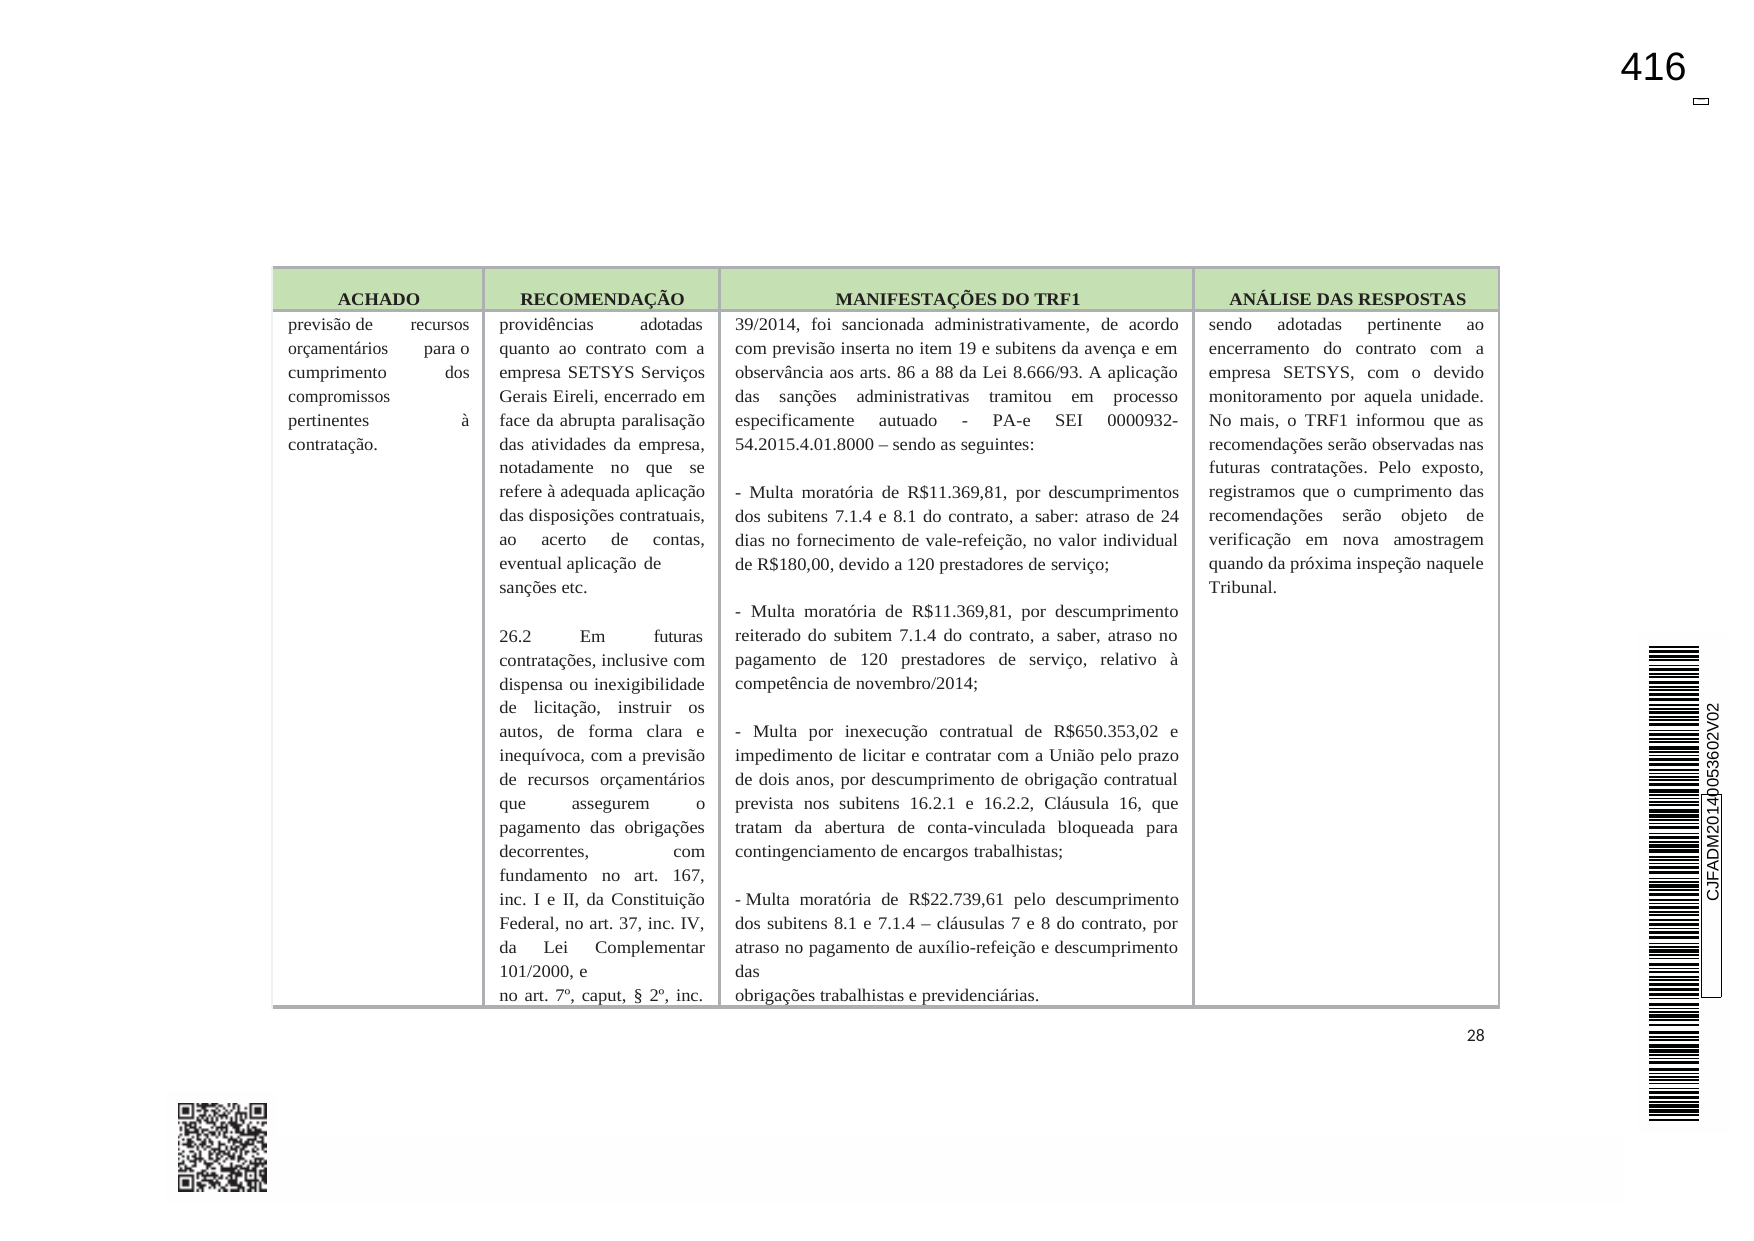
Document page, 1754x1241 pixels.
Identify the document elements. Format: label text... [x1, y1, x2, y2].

text 28 [0, 1024, 1484, 1045]
table_cell 39/2014, foi sancionada administrativamente, de acordo com previsão inserta no item 19 e subitens da avença e em observância aos arts. 86 a 88 da Lei 8.666/93. A aplicação das sanções administrativas tramitou em processo especificamente autuado - PA-e SEI 0000932- 54.2015.4.01.8000 – sendo as seguintes: - Multa moratória de R$11.369,81, por descumprimentos dos subitens 7.1.4 e 8.1 do contrato, a saber: atraso de 24 dias no fornecimento de vale-refeição, no valor individual de R$180,00, devido a 120 prestadores de serviço; [721, 312, 1192, 599]
table_cell sendo adotadas pertinente ao encerramento do contrato com a empresa SETSYS, com o devido monitoramento por aquela unidade. No mais, o TRF1 informou que as recomendações serão observadas nas futuras contratações. Pelo exposto, registramos que o cumprimento das recomendações serão objeto de verificação em nova amostragem quando da próxima inspeção naquele Tribunal. [1195, 312, 1498, 599]
table_cell [273, 600, 400, 1005]
table_cell [400, 600, 482, 1005]
table_cell 26.2 Em futuras contratações, inclusive com dispensa ou inexigibilidade de licitação, instruir os autos, de forma clara e inequívoca, com a previsão de recursos orçamentários que assegurem o pagamento das obrigações decorrentes, com fundamento no art. 167, inc. I e II, da Constituição Federal, no art. 37, inc. IV, da Lei Complementar 101/2000, e no art. 7º, caput, § 2º, inc. [485, 600, 718, 1005]
picture [178, 1103, 267, 1192]
table_cell providências adotadas quanto ao contrato com a empresa SETSYS Serviços Gerais Eireli, encerrado em face da abrupta paralisação das atividades da empresa, notadamente no que se refere à adequada aplicação das disposições contratuais, ao acerto de contas, eventual aplicação de sanções etc. [485, 312, 718, 599]
table_cell recursos para o dos à [400, 312, 482, 599]
table_header ACHADO [273, 269, 482, 309]
table_header MANIFESTAÇÕES DO TRF1 [721, 269, 1192, 309]
table_header RECOMENDAÇÃO [485, 269, 718, 309]
table_cell previsão de orçamentários cumprimento compromissos pertinentes contratação. [273, 312, 400, 599]
table_cell [1195, 600, 1498, 1005]
table_header ANÁLISE DAS RESPOSTAS [1195, 269, 1498, 309]
table_cell Multa moratória de R$11.369,81, por descumprimento reiterado do subitem 7.1.4 do contrato, a saber, atraso no pagamento de 120 prestadores de serviço, relativo à competência de novembro/2014; Multa por inexecução contratual de R$650.353,02 e impedimento de licitar e contratar com a União pelo prazo de dois anos, por descumprimento de obrigação contratual prevista nos subitens 16.2.1 e 16.2.2, Cláusula 16, que tratam da abertura de conta-vinculada bloqueada para contingenciamento de encargos trabalhistas; Multa moratória de R$22.739,61 pelo descumprimento dos subitens 8.1 e 7.1.4 – cláusulas 7 e 8 do contrato, por atraso no pagamento de auxílio-refeição e descumprimento das obrigações trabalhistas e previdenciárias. [721, 600, 1192, 1005]
